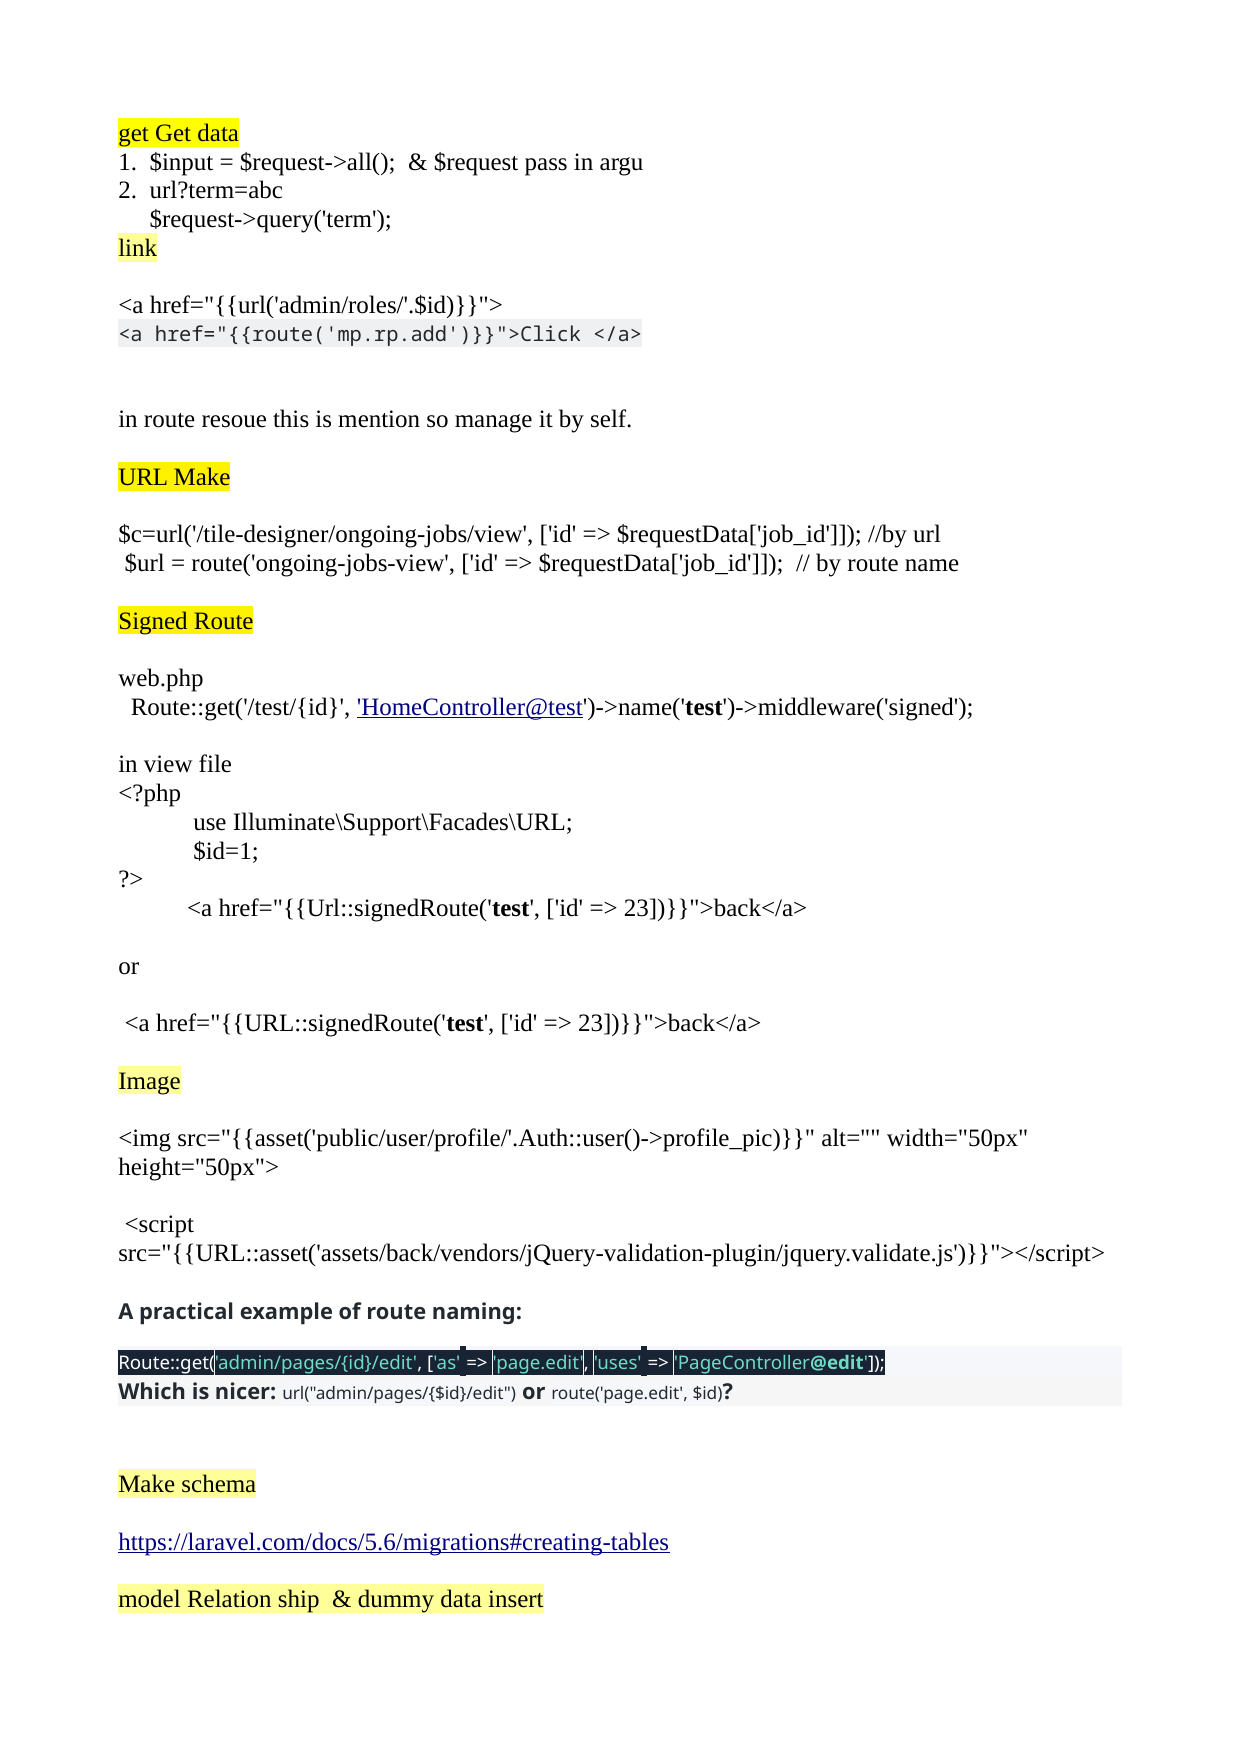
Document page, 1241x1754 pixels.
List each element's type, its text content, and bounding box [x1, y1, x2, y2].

text URL Make [118, 462, 1122, 491]
text $c=url('/tile-designer/ongoing-jobs/view', ['id' => $requestData['job_id']]); //by url [118, 519, 1122, 548]
text in view file [118, 749, 1122, 778]
text <script src="{{URL::asset('assets/back/vendors/jQuery-validation-plugin/jquery.validate.js')}}"></script> [118, 1209, 1122, 1267]
text $id=1; [118, 836, 1122, 864]
text get Get data [118, 118, 1122, 147]
text in route resoue this is mention so manage it by self. [118, 404, 1122, 433]
text <a href="{{URL::signedRoute('test', ['id' => 23])}}">back</a> [118, 1008, 1122, 1037]
text model Relation ship & dummy data insert [118, 1584, 1122, 1613]
text Route::get('/test/{id}', 'HomeController@test')->name('test')->middleware('signed'); [118, 692, 1122, 721]
text <?php [118, 778, 1122, 807]
text 1. $input = $request->all(); & $request pass in argu [118, 147, 1122, 176]
text Make schema [118, 1469, 1122, 1498]
text or [118, 951, 1122, 979]
text 2. url?term=abc [118, 176, 1122, 204]
text web.php [118, 663, 1122, 692]
text <a href="{{route('mp.rp.add')}}">Click </a> [118, 319, 1122, 347]
text $request->query('term'); [118, 204, 1122, 233]
text use Illuminate\Support\Facades\URL; [118, 807, 1122, 836]
text A practical example of route naming: [118, 1296, 1122, 1326]
text <a href="{{url('admin/roles/'.$id)}}"> [118, 291, 1122, 319]
text Which is nicer: url("admin/pages/{$id}/edit") or route('page.edit', $id)? [118, 1376, 1122, 1406]
text <img src="{{asset('public/user/profile/'.Auth::user()->profile_pic)}}" alt="" width="50px" height="50px"> [118, 1123, 1122, 1181]
text Signed Route [118, 606, 1122, 634]
text <a href="{{Url::signedRoute('test', ['id' => 23])}}">back</a> [118, 893, 1122, 922]
text link [118, 233, 1122, 262]
text https://laravel.com/docs/5.6/migrations#creating-tables [118, 1527, 1122, 1555]
text $url = route('ongoing-jobs-view', ['id' => $requestData['job_id']]); // by route name [118, 548, 1122, 577]
text Image [118, 1066, 1122, 1094]
text ?> [118, 864, 1122, 893]
text Route::get('admin/pages/{id}/edit', ['as' => 'page.edit', 'uses' => 'PageController@edit']); [118, 1346, 1122, 1376]
